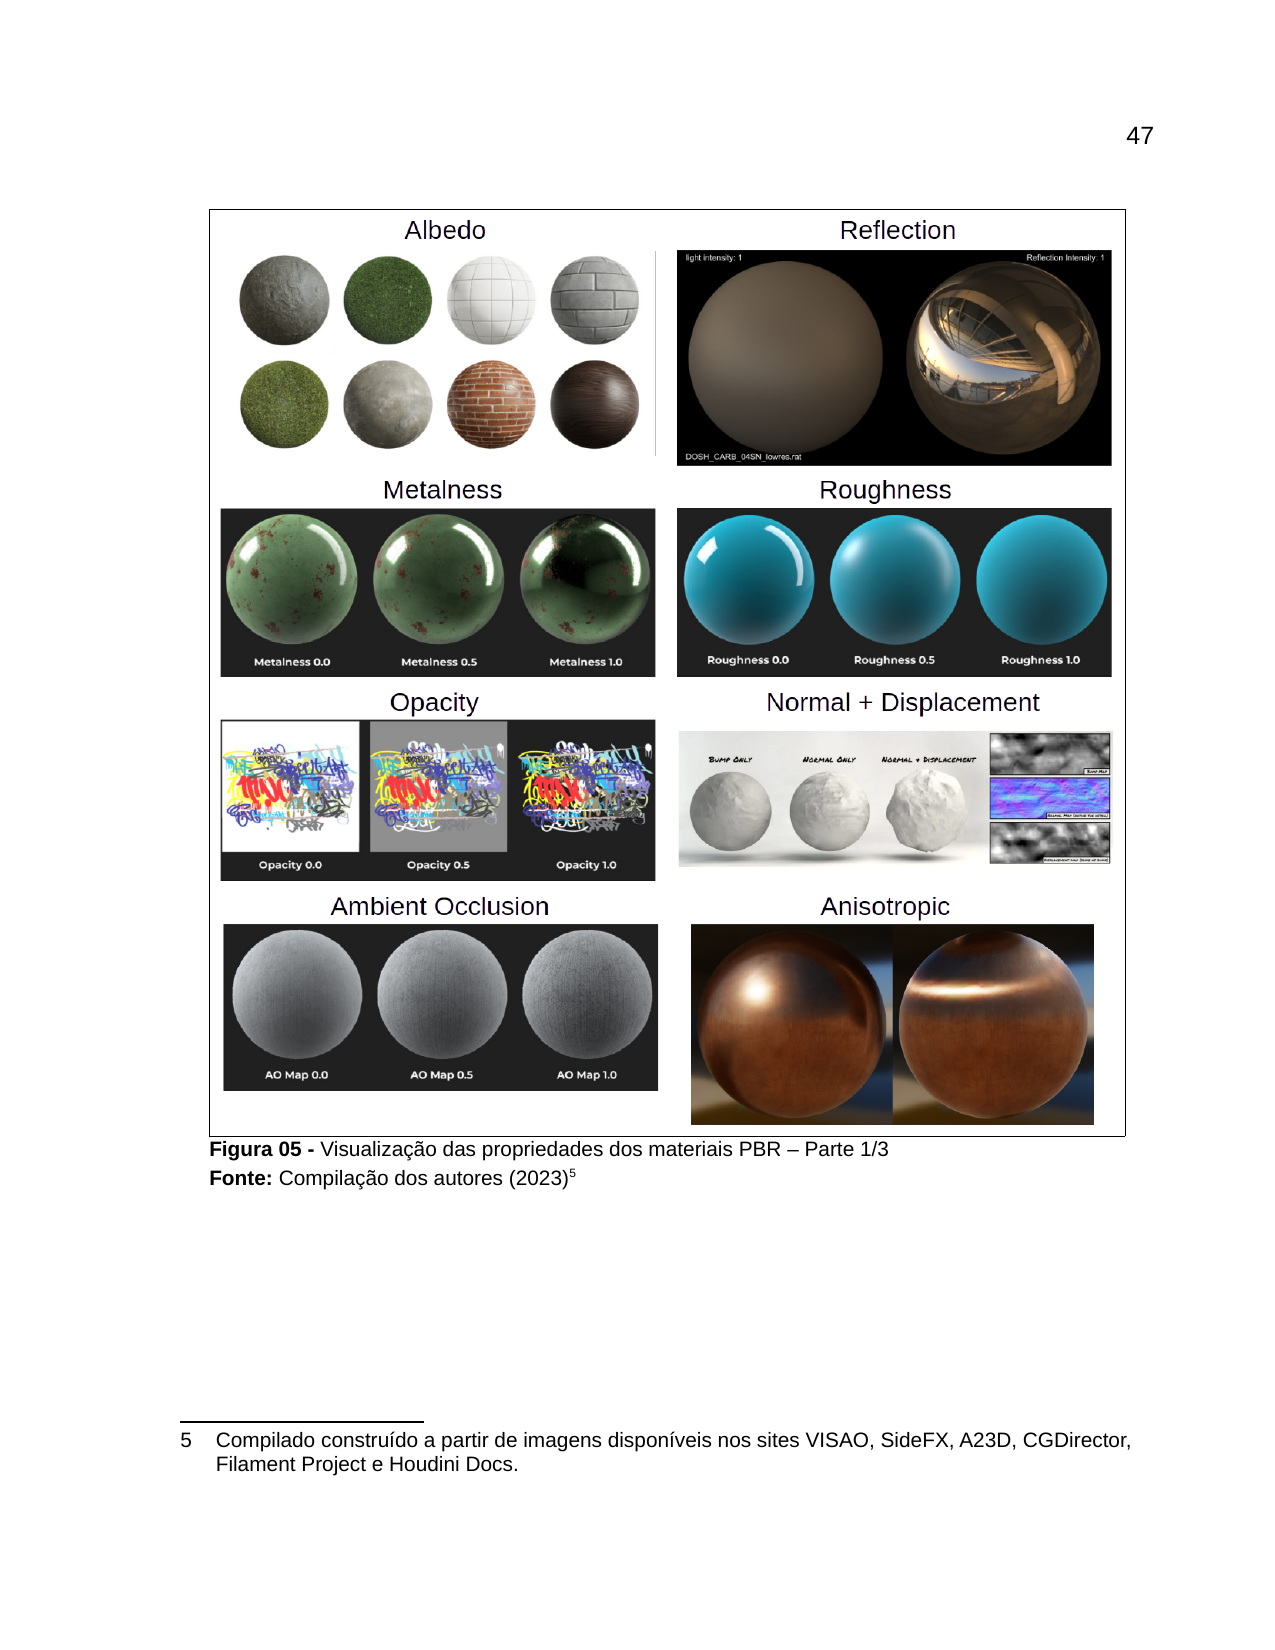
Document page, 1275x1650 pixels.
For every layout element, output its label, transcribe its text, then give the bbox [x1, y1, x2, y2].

text Fonte: Compilação dos autores (2023) [180, 1166, 1154, 1190]
text Compilado construído a partir de imagens disponíveis nos sites VISAO, SideFX, A23D, CGDirector, Filament Project e Houdini Docs. [180, 1428, 1154, 1476]
text Figura 05 - Visualização das propriedades dos materiais PBR – Parte 1/3 [180, 209, 1154, 1160]
picture [220, 220, 1114, 1125]
